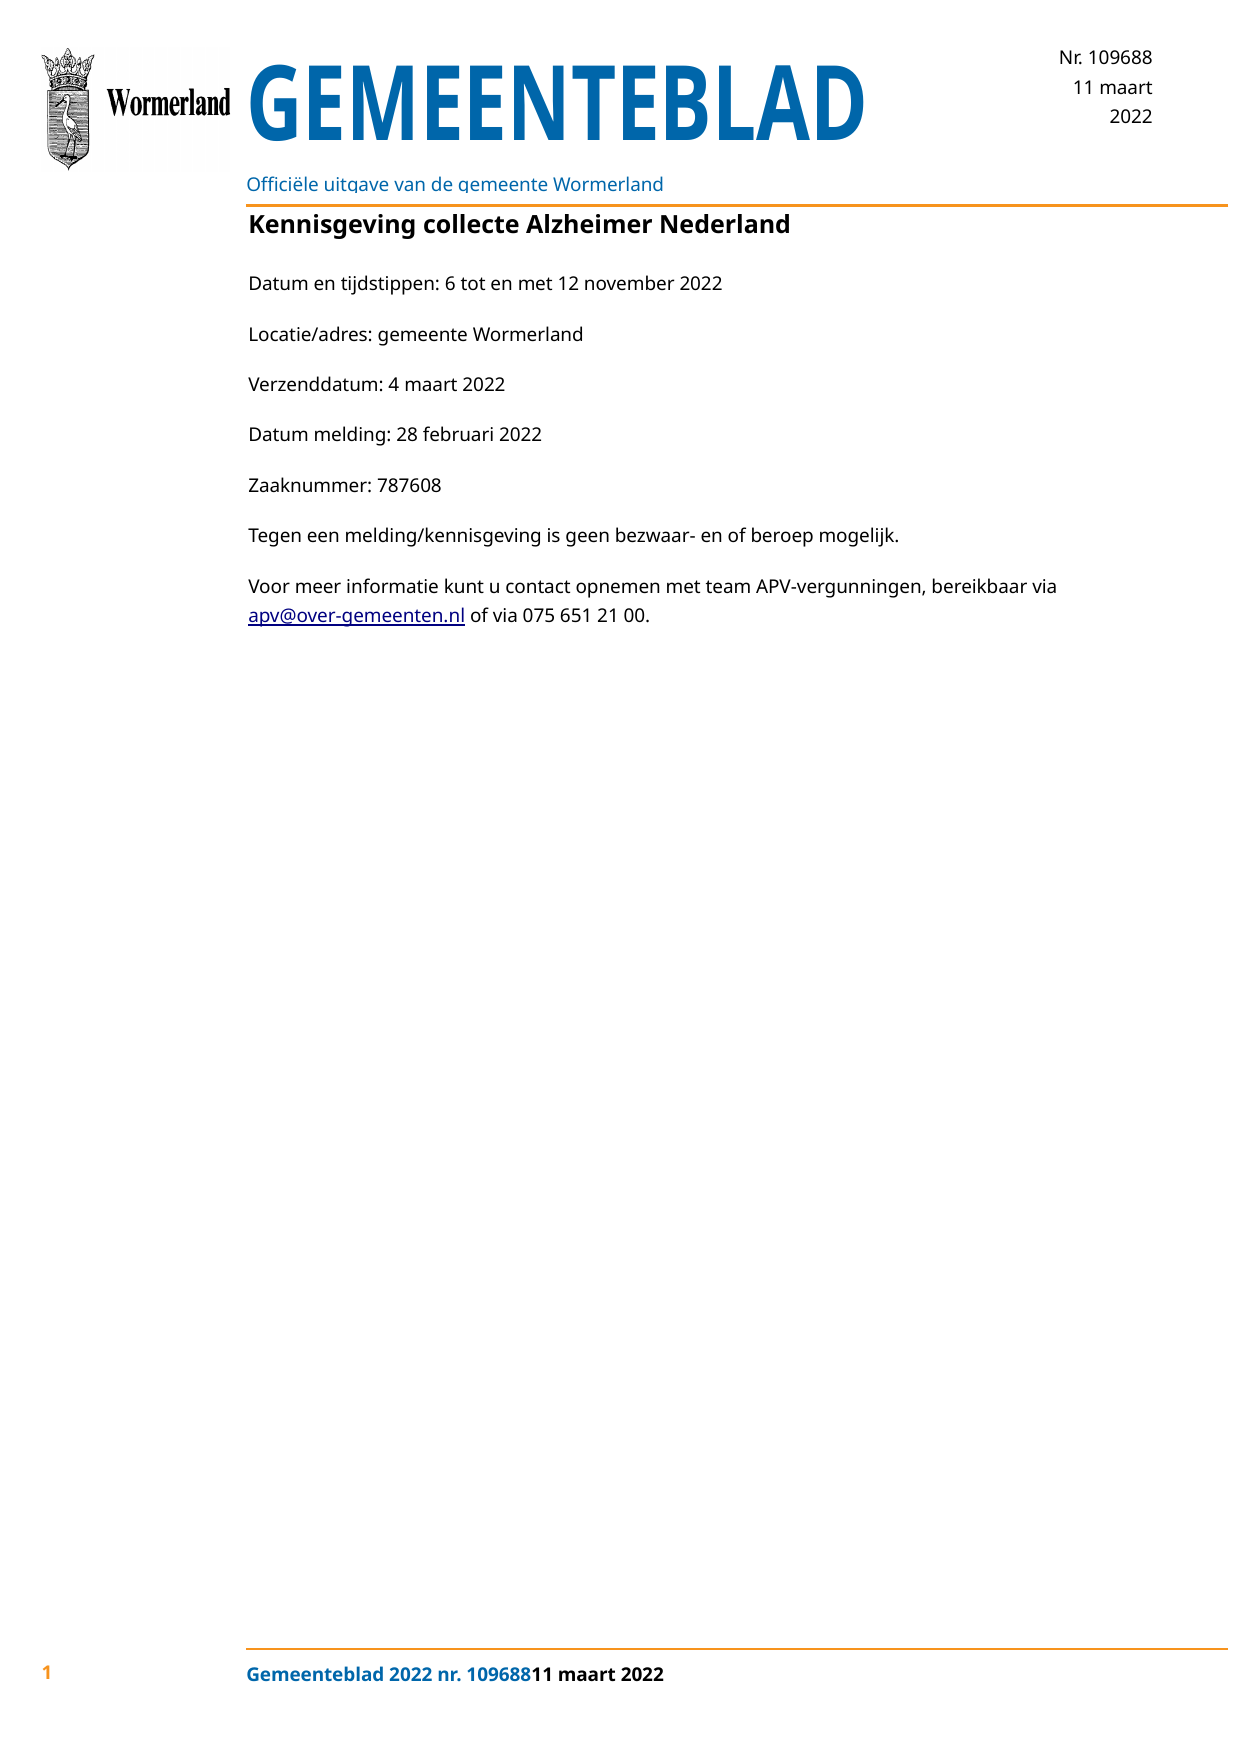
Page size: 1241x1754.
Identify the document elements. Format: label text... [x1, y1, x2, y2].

text Kennisgeving collecte Alzheimer Nederland [248, 207, 1152, 241]
text Zaaknummer: 787608 [248, 472, 1152, 498]
text Datum melding: 28 februari 2022 [248, 422, 1152, 447]
text Verzenddatum: 4 maart 2022 [248, 371, 1152, 397]
text Tegen een melding/kennisgeving is geen bezwaar- en of beroep mogelijk. [248, 522, 1152, 548]
text Locatie/adres: gemeente Wormerland [248, 321, 1152, 346]
picture [41, 47, 231, 172]
text Voor meer informatie kunt u contact opnemen met team APV-vergunningen, bereikbaar via apv@over-gemeenten.nl of via 075 651 21 00. [248, 573, 1152, 628]
text Datum en tijdstippen: 6 tot en met 12 november 2022 [248, 270, 1152, 296]
